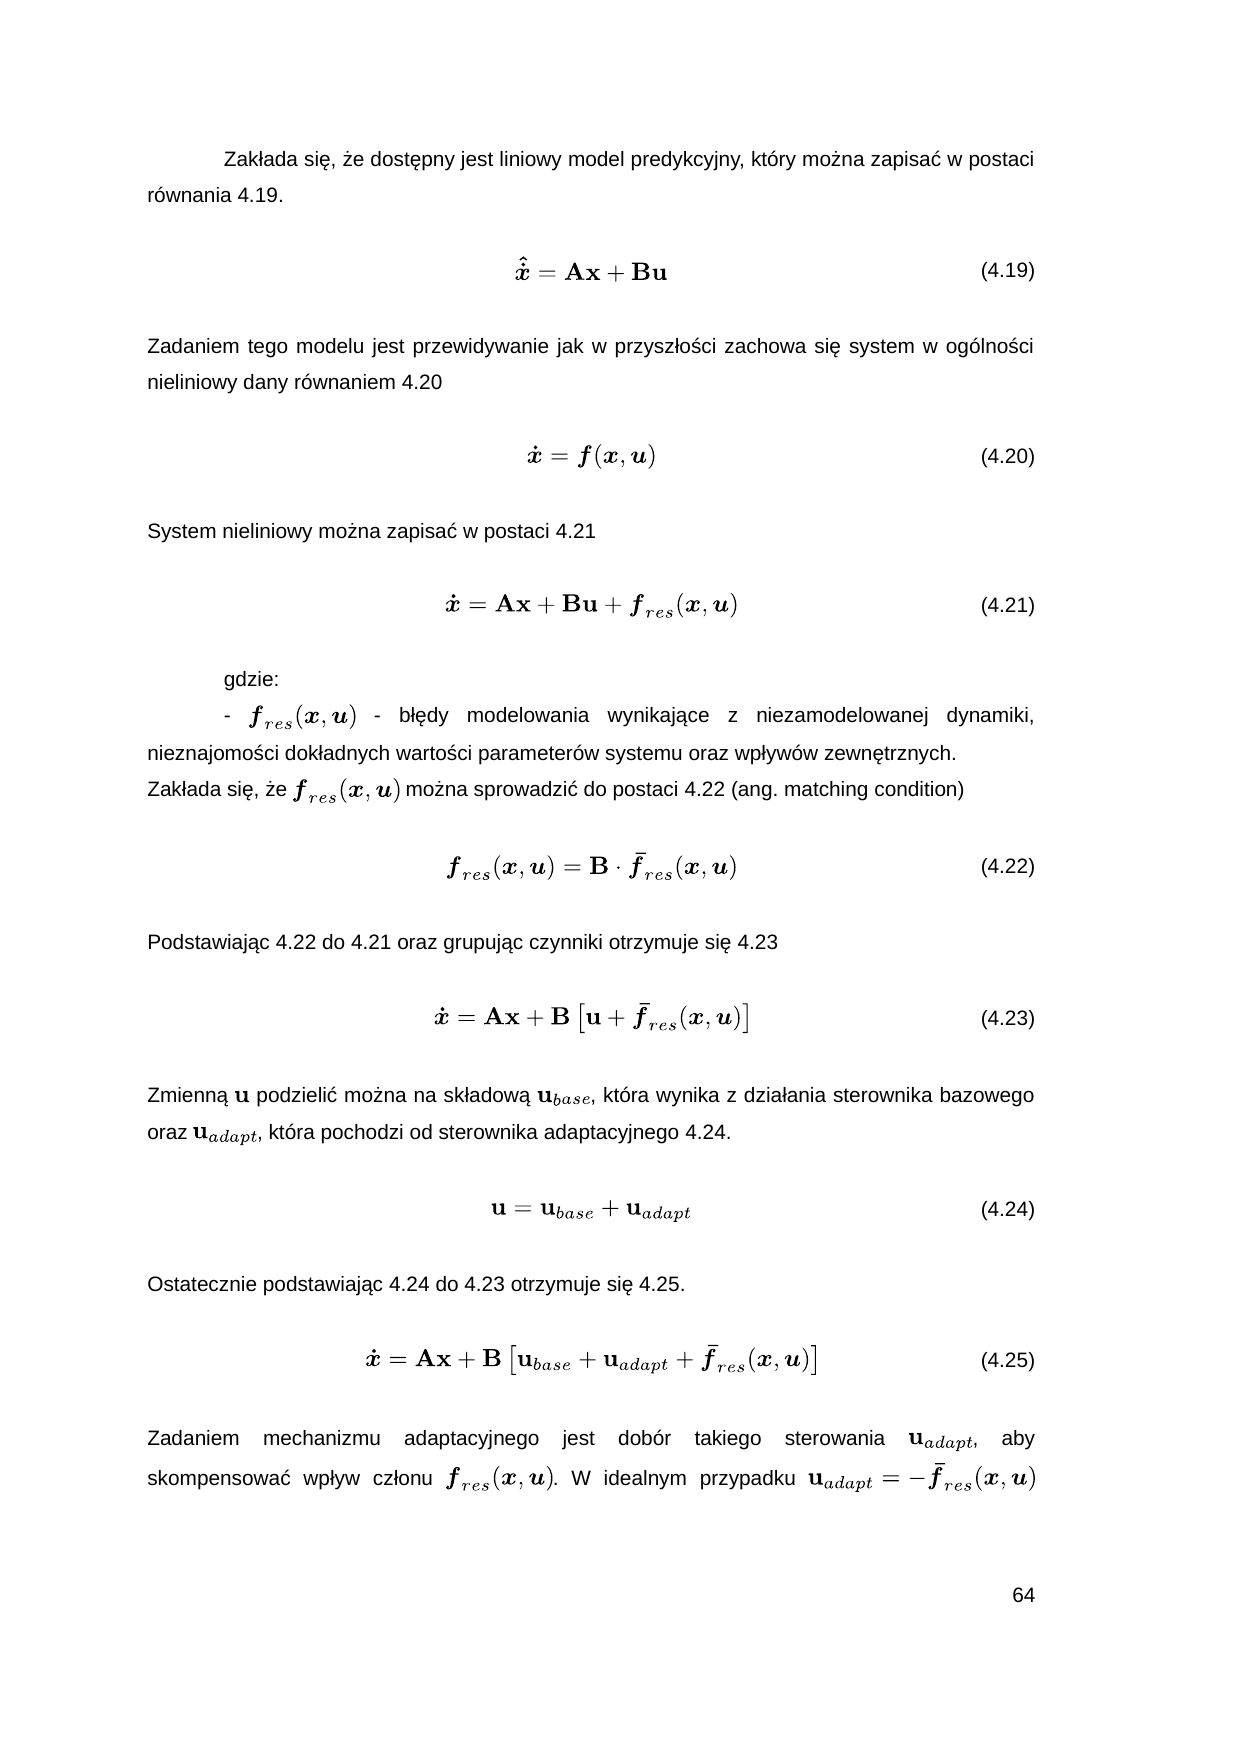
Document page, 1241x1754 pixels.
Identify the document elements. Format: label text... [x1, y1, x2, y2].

text - - błędy modelowania wynikające z niezamodelowanej dynamiki, nieznajomości dokładnych wartości parameterów systemu oraz wpływów zewnętrznych. [147, 703, 1035, 765]
text Podstawiając 4.22 do 4.21 oraz grupując czynniki otrzymuje się 4.23 [147, 929, 1035, 953]
text Ostatecznie podstawiając 4.24 do 4.23 otrzymuje się 4.25. [147, 1271, 1035, 1295]
text Zadaniem mechanizmu adaptacyjnego jest dobór takiego sterowania , aby skompensować wpływ członu . W idealnym przypadku [147, 1424, 1035, 1492]
text Zakłada się, że dostępny jest liniowy model predykcyjny, który można zapisać w postaci równania 4.19. [147, 147, 1035, 207]
text (4.24) [147, 1195, 1035, 1222]
text (4.22) [646, 852, 1035, 880]
text Zmienną podzielić można na składową , która wynika z działania sterownika bazowego oraz , która pochodzi od sterownika adaptacyjnego 4.24. [147, 1083, 1035, 1145]
text (4.23) [748, 1003, 1035, 1033]
text [147, 592, 682, 618]
text [147, 1345, 511, 1375]
text (4.19) [147, 256, 1035, 284]
text [147, 852, 635, 880]
text (4.21) [732, 592, 1035, 618]
text [147, 1003, 580, 1033]
text System nieliniowy można zapisać w postaci 4.21 [147, 518, 1035, 542]
text (4.25) [816, 1345, 1035, 1375]
text gdzie: [147, 667, 1035, 691]
text (4.20) [147, 443, 1035, 469]
text Zadaniem tego modelu jest przewidywanie jak w przyszłości zachowa się system w ogólności nieliniowy dany równaniem 4.20 [147, 334, 1035, 393]
text Zakłada się, że można sprowadzić do postaci 4.22 (ang. matching condition) [147, 777, 1035, 803]
